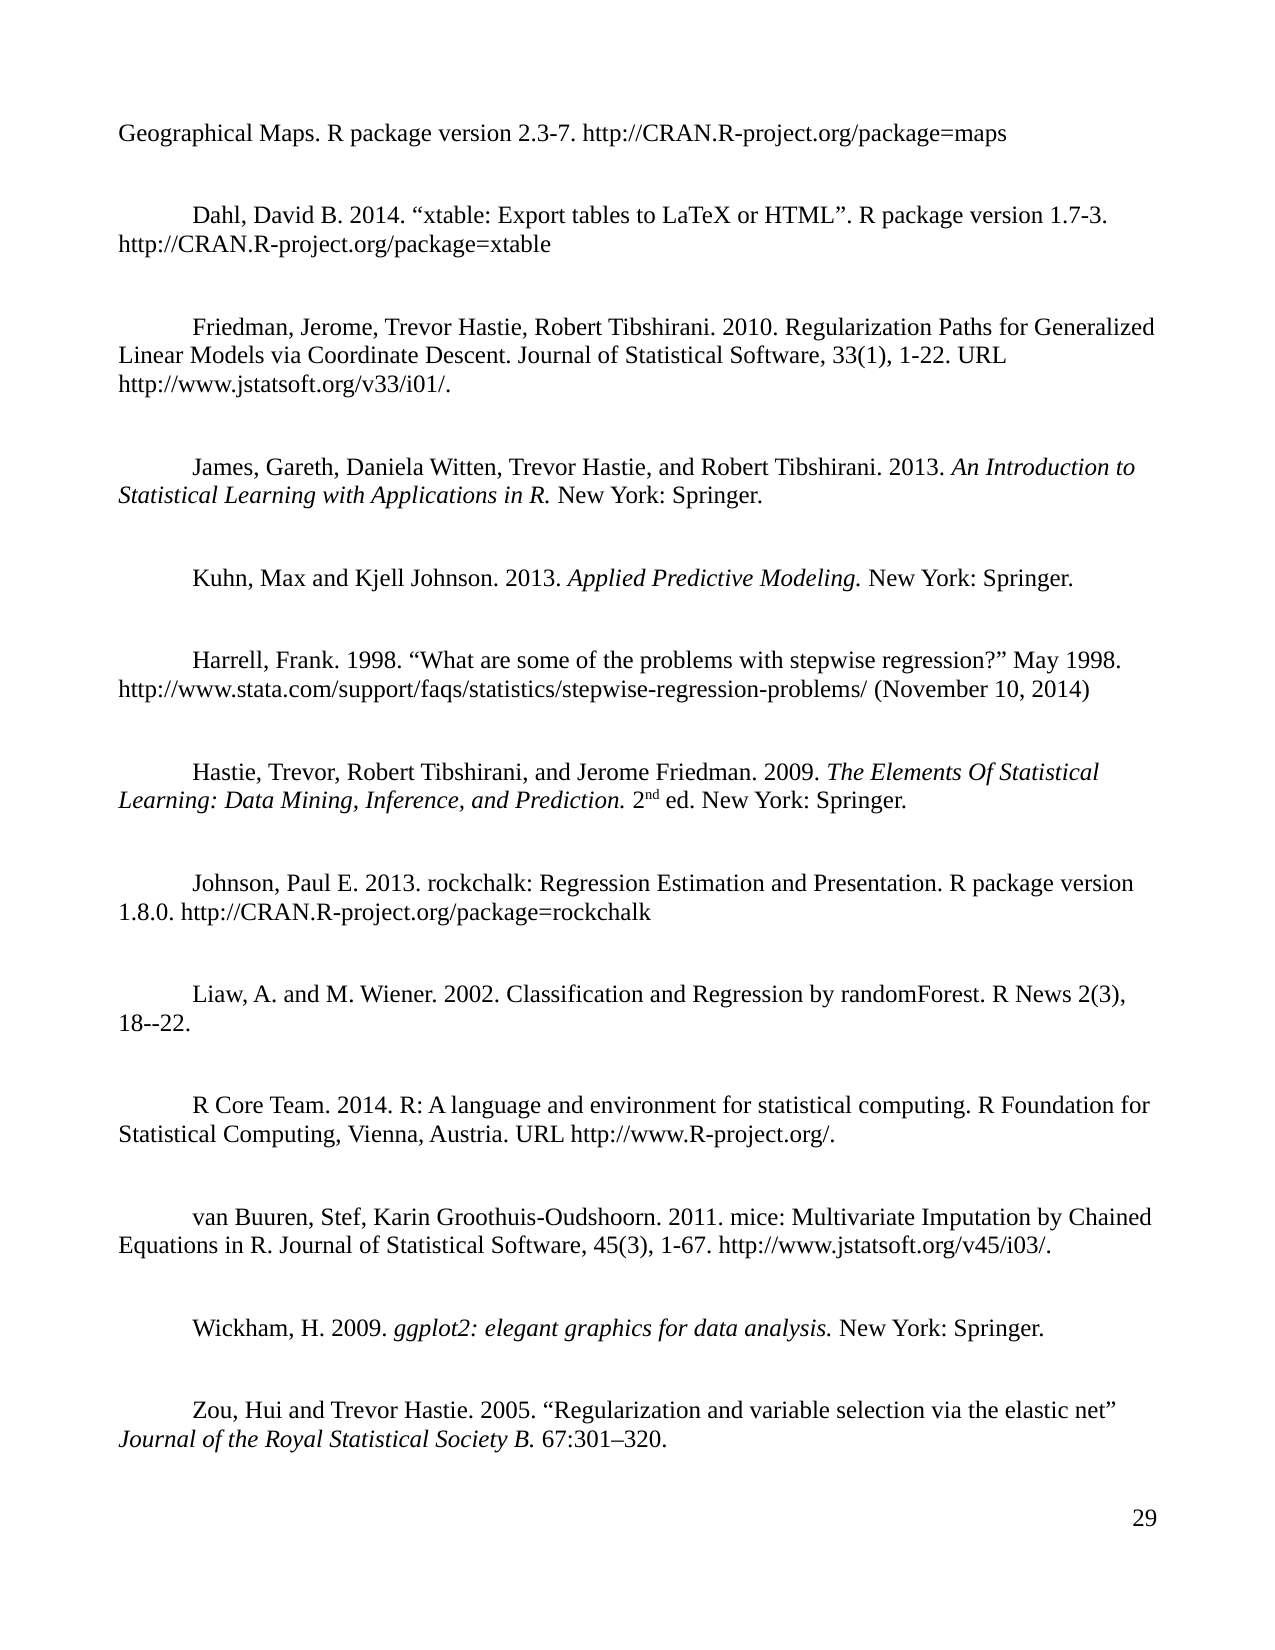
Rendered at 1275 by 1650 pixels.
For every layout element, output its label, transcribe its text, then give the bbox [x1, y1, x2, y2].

text R Core Team. 2014. R: A language and environment for statistical computing. R Foundation for Statistical Computing, Vienna, Austria. URL http://www.R-project.org/. [118, 1091, 1157, 1148]
text Harrell, Frank. 1998. “What are some of the problems with stepwise regression?” May 1998. http://www.stata.com/support/faqs/statistics/stepwise-regression-problems/ (November 10, 2014) [118, 646, 1157, 703]
text Geographical Maps. R package version 2.3-7. http://CRAN.R-project.org/package=maps [118, 118, 1157, 147]
text Hastie, Trevor, Robert Tibshirani, and Jerome Friedman. 2009. The Elements Of Statistical Learning: Data Mining, Inference, and Prediction. 2nd ed. New York: Springer. [118, 757, 1157, 814]
text Zou, Hui and Trevor Hastie. 2005. “Regularization and variable selection via the elastic net” [118, 1396, 1157, 1424]
text van Buuren, Stef, Karin Groothuis-Oudshoorn. 2011. mice: Multivariate Imputation by Chained Equations in R. Journal of Statistical Software, 45(3), 1-67. http://www.jstatsoft.org/v45/i03/. [118, 1202, 1157, 1259]
text Journal of the Royal Statistical Society B. 67:301–320. [118, 1424, 1157, 1453]
text Dahl, David B. 2014. “xtable: Export tables to LaTeX or HTML”. R package version 1.7-3. http://CRAN.R-project.org/package=xtable [118, 201, 1157, 258]
text Liaw, A. and M. Wiener. 2002. Classification and Regression by randomForest. R News 2(3), 18--22. [118, 979, 1157, 1037]
text James, Gareth, Daniela Witten, Trevor Hastie, and Robert Tibshirani. 2013. An Introduction to Statistical Learning with Applications in R. New York: Springer. [118, 452, 1157, 509]
text Johnson, Paul E. 2013. rockchalk: Regression Estimation and Presentation. R package version 1.8.0. http://CRAN.R-project.org/package=rockchalk [118, 868, 1157, 926]
text Kuhn, Max and Kjell Johnson. 2013. Applied Predictive Modeling. New York: Springer. [118, 563, 1157, 592]
text Wickham, H. 2009. ggplot2: elegant graphics for data analysis. New York: Springer. [118, 1313, 1157, 1342]
text Friedman, Jerome, Trevor Hastie, Robert Tibshirani. 2010. Regularization Paths for Generalized Linear Models via Coordinate Descent. Journal of Statistical Software, 33(1), 1-22. URL http://www.jstatsoft.org/v33/i01/. [118, 312, 1157, 398]
